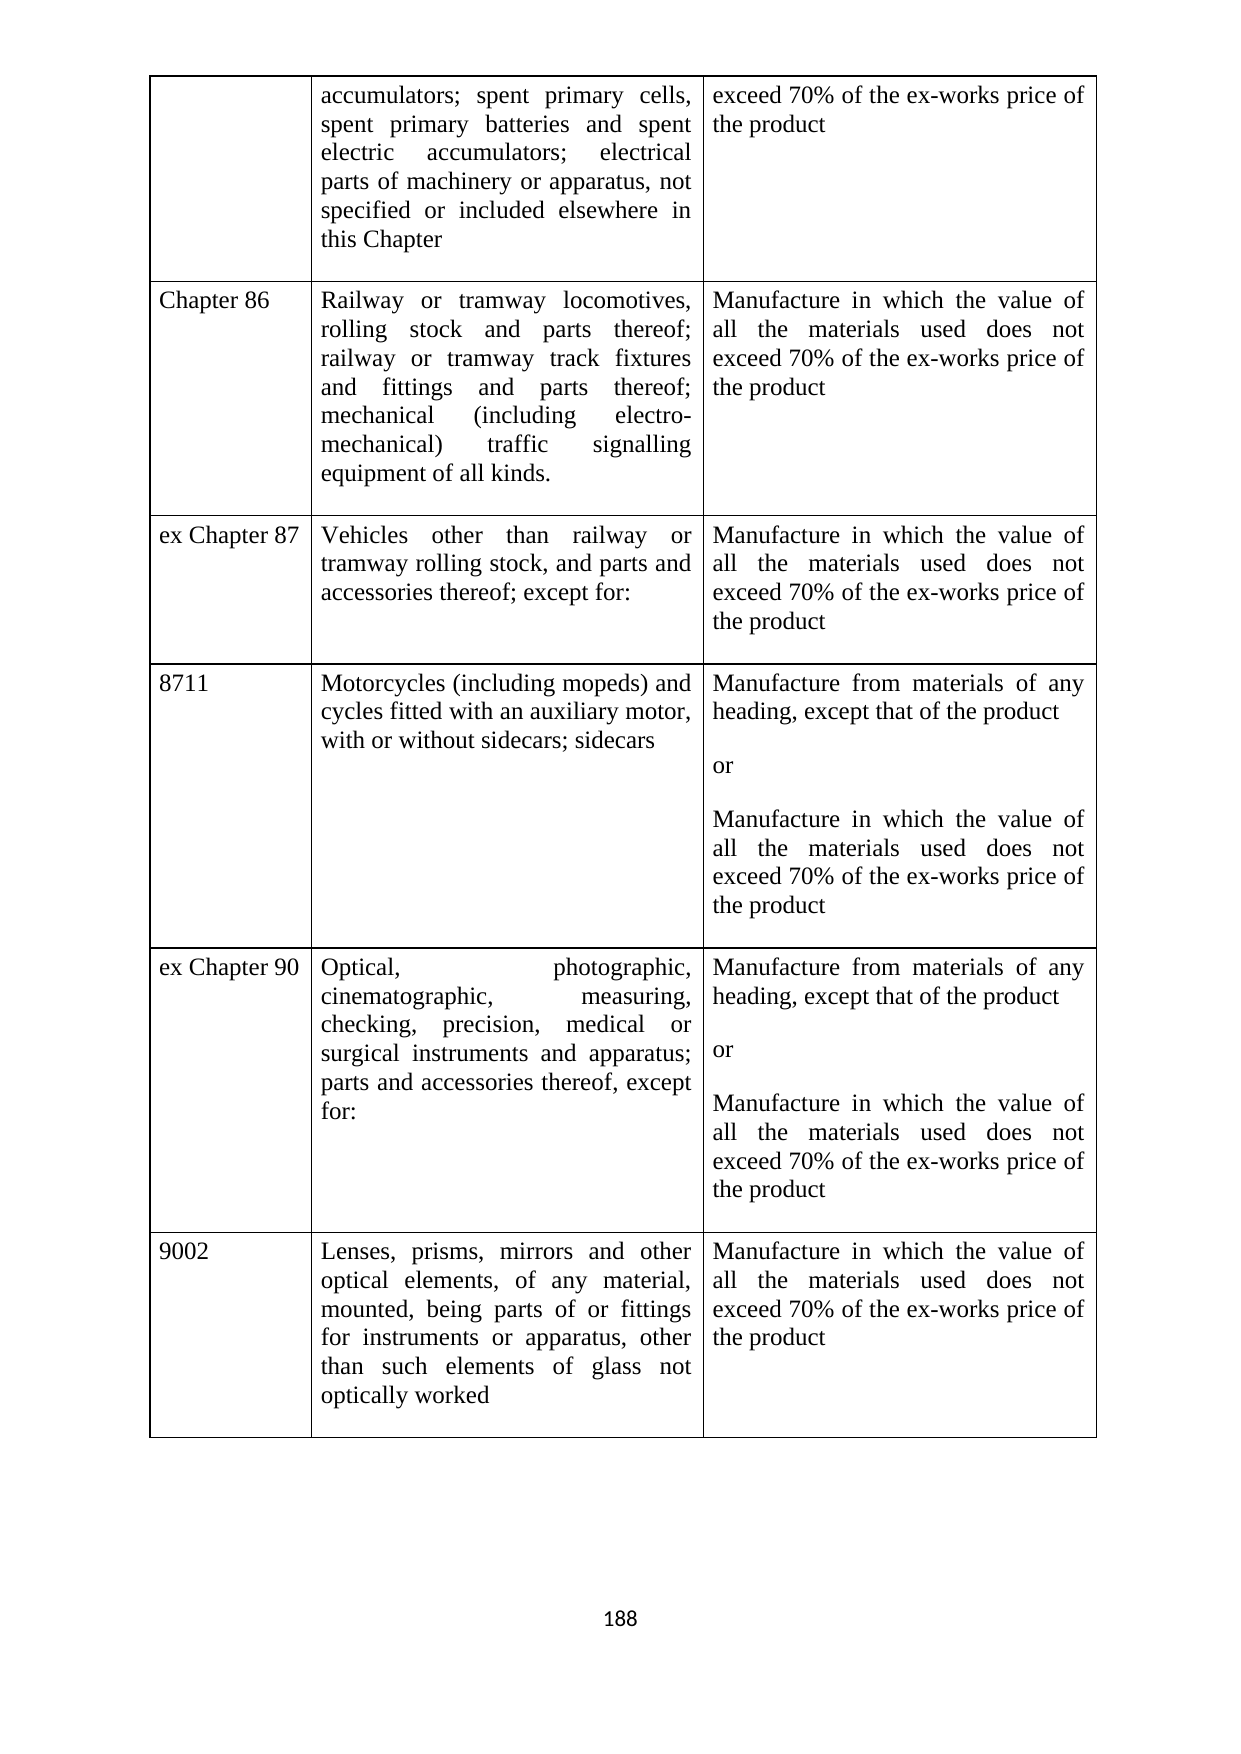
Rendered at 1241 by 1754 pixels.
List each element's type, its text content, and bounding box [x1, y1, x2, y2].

table_cell ex Chapter 90 [151, 949, 311, 1231]
table_cell accumulators; spent primary cells, spent primary batteries and spent electric accumulators; electrical parts of machinery or apparatus, not specified or included elsewhere in this Chapter [312, 77, 703, 281]
table_cell Manufacture from materials of any heading, except that of the product or Manufacture in which the value of all the materials used does not exceed 70% of the ex-works price of the product [704, 949, 1096, 1231]
table_cell exceed 70% of the ex-works price of the product [704, 77, 1096, 281]
table_cell Chapter 86 [151, 282, 311, 515]
table_cell [151, 77, 311, 281]
table_cell ex Chapter 87 [151, 516, 311, 663]
table_cell Manufacture from materials of any heading, except that of the product or Manufacture in which the value of all the materials used does not exceed 70% of the ex-works price of the product [704, 665, 1096, 947]
table_cell Vehicles other than railway or tramway rolling stock, and parts and accessories thereof; except for: [312, 516, 703, 663]
table_cell Motorcycles (including mopeds) and cycles fitted with an auxiliary motor, with or without sidecars; sidecars [312, 665, 703, 947]
table_cell Manufacture in which the value of all the materials used does not exceed 70% of the ex-works price of the product [704, 516, 1096, 663]
table_cell Optical, photographic, cinematographic, measuring, checking, precision, medical or surgical instruments and apparatus; parts and accessories thereof, except for: [312, 949, 703, 1231]
table_cell Manufacture in which the value of all the materials used does not exceed 70% of the ex-works price of the product [704, 1233, 1096, 1437]
table_cell 8711 [151, 665, 311, 947]
table_cell Manufacture in which the value of all the materials used does not exceed 70% of the ex-works price of the product [704, 282, 1096, 515]
table_cell Railway or tramway locomotives, rolling stock and parts thereof; railway or tramway track fixtures and fittings and parts thereof; mechanical (including electro-mechanical) traffic signalling equipment of all kinds. [312, 282, 703, 515]
table_cell Lenses, prisms, mirrors and other optical elements, of any material, mounted, being parts of or fittings for instruments or apparatus, other than such elements of glass not optically worked [312, 1233, 703, 1437]
table_cell 9002 [151, 1233, 311, 1437]
